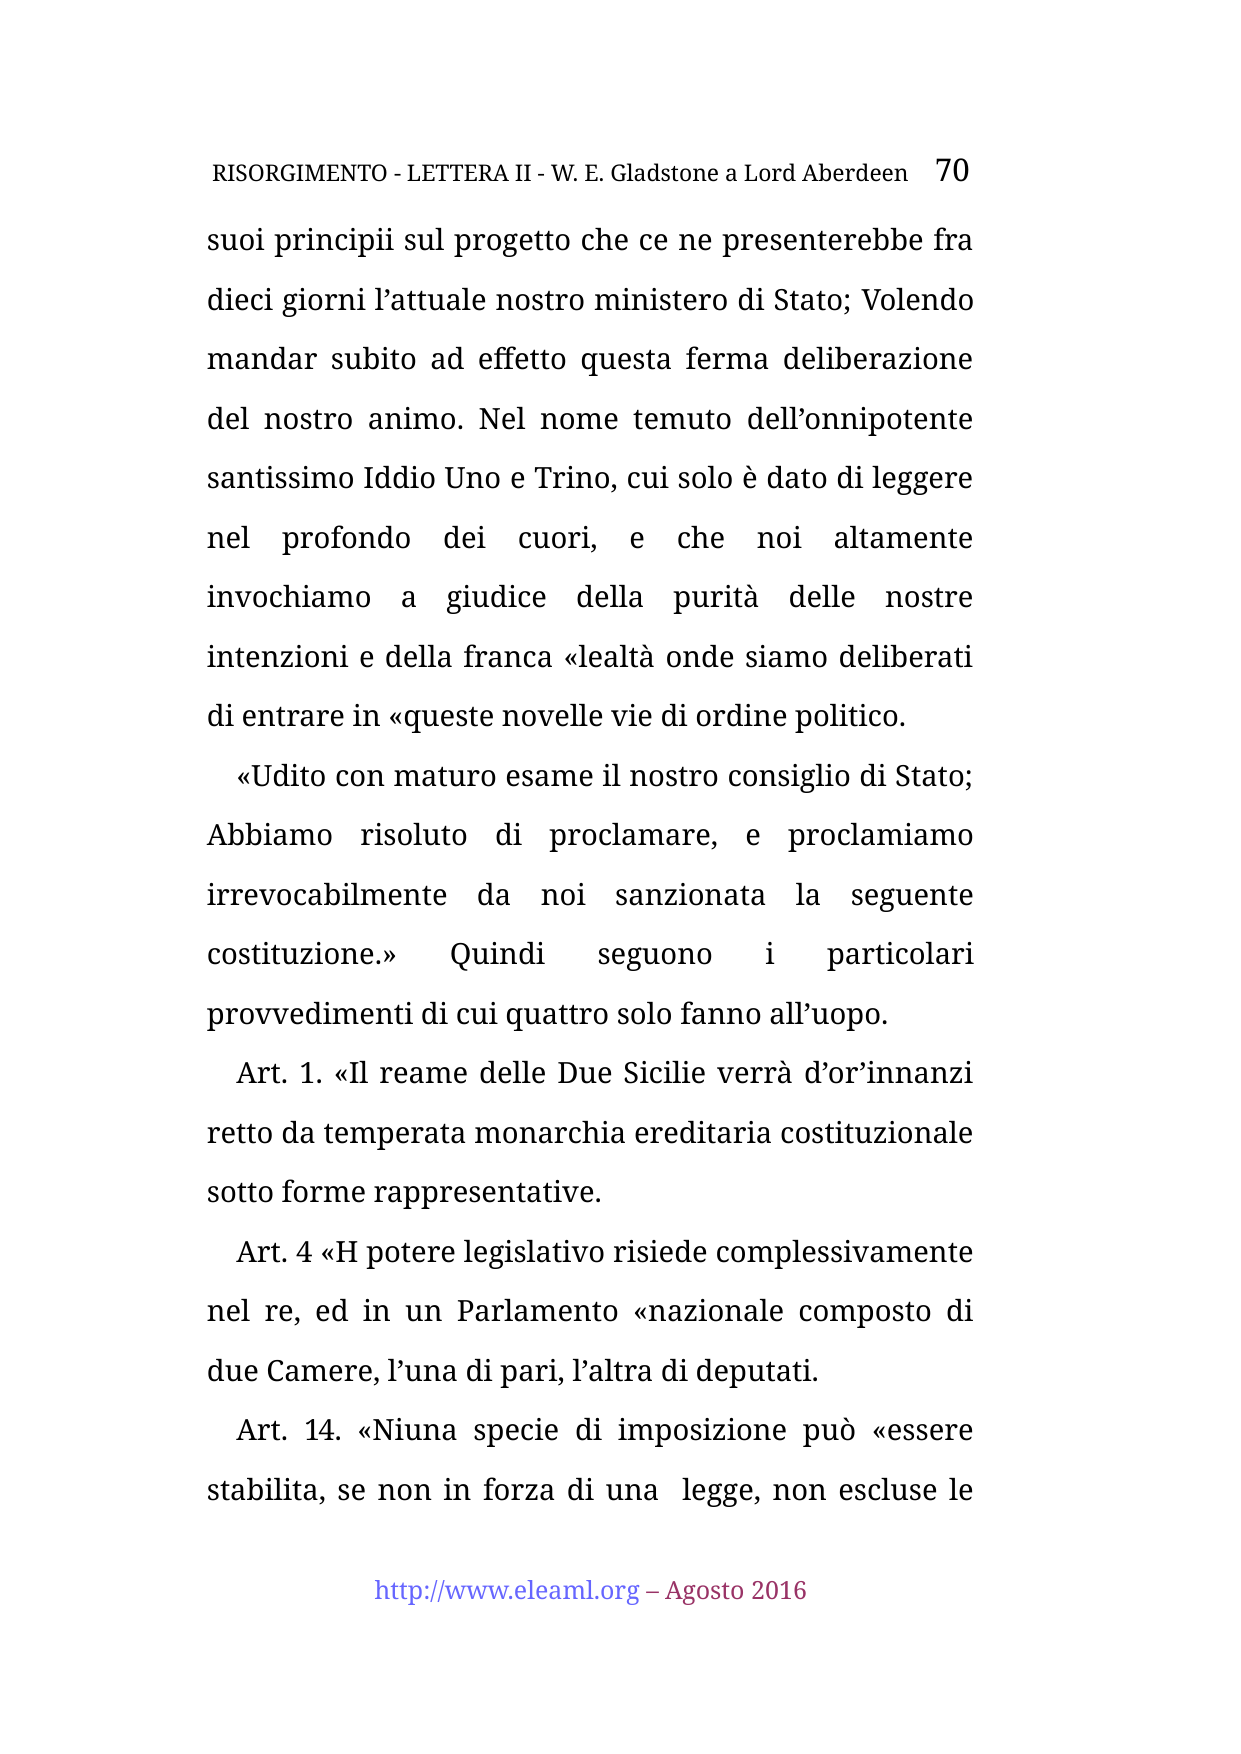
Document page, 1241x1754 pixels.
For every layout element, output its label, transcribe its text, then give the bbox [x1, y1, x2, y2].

text suoi principii sul progetto che ce ne presenterebbe fra dieci giorni l’attuale nostro ministero di Stato; Volendo mandar subito ad effetto questa ferma deliberazione del nostro animo. Nel nome temuto dell’onnipotente santissimo Iddio Uno e Trino, cui solo è dato di leggere nel profondo dei cuori, e che noi altamente invochiamo a giudice della purità delle nostre intenzioni e della franca «lealtà onde siamo deliberati di entrare in «queste novelle vie di ordine politico. [207, 220, 974, 735]
text Art. 4 «H potere legislativo risiede complessivamente nel re, ed in un Parlamento «nazionale composto di due Camere, l’una di pari, l’altra di deputati. [207, 1231, 974, 1389]
text «Udito con maturo esame il nostro consiglio di Stato; Abbiamo risoluto di proclamare, e proclamiamo irrevocabilmente da noi sanzionata la seguente costituzione.» Quindi seguono i particolari provvedimenti di cui quattro solo fanno all’uopo. [207, 755, 974, 1033]
text Art. 1. «Il reame delle Due Sicilie verrà d’or’innanzi retto da temperata monarchia ereditaria costituzionale sotto forme rappresentative. [207, 1052, 974, 1211]
text Art. 14. «Niuna specie di imposizione può «essere stabilita, se non in forza di una legge, non escluse le [207, 1409, 974, 1508]
